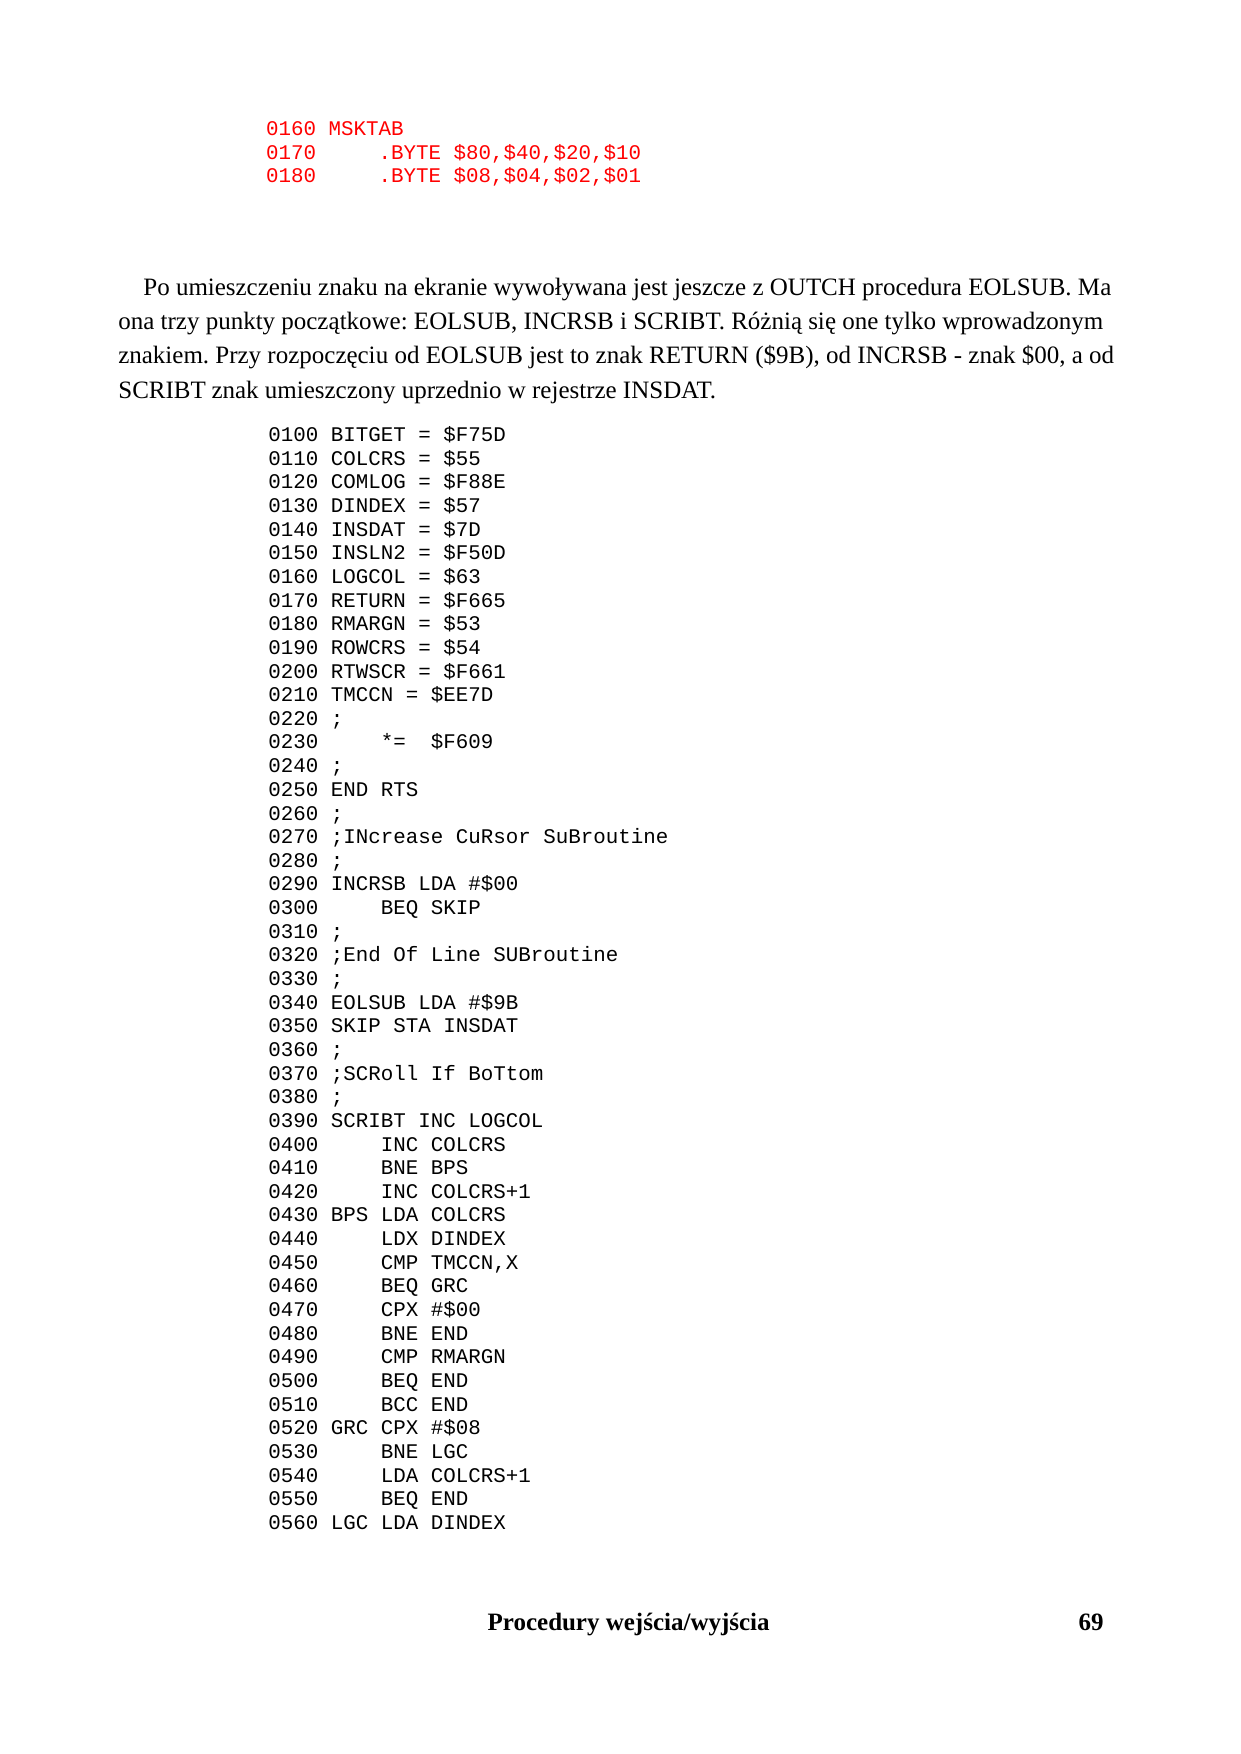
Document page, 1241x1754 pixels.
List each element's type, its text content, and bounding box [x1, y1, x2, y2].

text 0220 ; [118, 708, 1122, 732]
text 0100 BITGET = $F75D [118, 424, 1122, 448]
text 0480 BNE END [118, 1323, 1122, 1346]
text 0320 ;End Of Line SUBroutine [118, 944, 1122, 968]
text 0420 INC COLCRS+1 [118, 1181, 1122, 1204]
text 0240 ; [118, 755, 1122, 779]
text 0260 ; [118, 802, 1122, 826]
text 0500 BEQ END [118, 1370, 1122, 1394]
text 0300 BEQ SKIP [118, 897, 1122, 921]
text 0150 INSLN2 = $F50D [118, 542, 1122, 566]
text 0510 BCC END [118, 1394, 1122, 1417]
text 0170 RETURN = $F665 [118, 590, 1122, 613]
text 0370 ;SCRoll If BoTtom [118, 1063, 1122, 1086]
text 0560 LGC LDA DINDEX [118, 1512, 1122, 1536]
text 0440 LDX DINDEX [118, 1228, 1122, 1252]
text 0180 .BYTE $08,$04,$02,$01 [266, 165, 1122, 189]
text 0400 INC COLCRS [118, 1133, 1122, 1157]
text 0110 COLCRS = $55 [118, 448, 1122, 471]
text 0200 RTWSCR = $F661 [118, 661, 1122, 684]
text 0340 EOLSUB LDA #$9B [118, 992, 1122, 1015]
text 0170 .BYTE $80,$40,$20,$10 [266, 142, 1122, 165]
text 0360 ; [118, 1039, 1122, 1063]
text 0230 *= $F609 [118, 732, 1122, 755]
text 0310 ; [118, 921, 1122, 944]
text 0210 TMCCN = $EE7D [118, 684, 1122, 708]
text 0520 GRC CPX #$08 [118, 1417, 1122, 1441]
text 0430 BPS LDA COLCRS [118, 1204, 1122, 1228]
text 0530 BNE LGC [118, 1441, 1122, 1464]
text 0450 CMP TMCCN,X [118, 1252, 1122, 1275]
text 0410 BNE BPS [118, 1157, 1122, 1181]
text 0120 COMLOG = $F88E [118, 471, 1122, 495]
text 0390 SCRIBT INC LOGCOL [118, 1110, 1122, 1133]
text 0250 END RTS [118, 779, 1122, 802]
text 0140 INSDAT = $7D [118, 519, 1122, 542]
text 0160 MSKTAB [266, 118, 1122, 142]
text 0280 ; [118, 850, 1122, 873]
text 0470 CPX #$00 [118, 1299, 1122, 1323]
text 0190 ROWCRS = $54 [118, 637, 1122, 661]
text 0350 SKIP STA INSDAT [118, 1015, 1122, 1039]
text Po umieszczeniu znaku na ekranie wywoływana jest jeszcze z OUTCH procedura EOLSUB. Ma ona trzy punkty początkowe: EOLSUB, INCRSB i SCRIBT. Różnią się one tylko wprowadzonym znakiem. Przy rozpoczęciu od EOLSUB jest to znak RETURN ($9B), od INCRSB - znak $00, a od SCRIBT znak umieszczony uprzednio w rejestrze INSDAT. [118, 272, 1122, 404]
text 0130 DINDEX = $57 [118, 495, 1122, 519]
text 0330 ; [118, 968, 1122, 992]
text 0490 CMP RMARGN [118, 1346, 1122, 1370]
text 0290 INCRSB LDA #$00 [118, 873, 1122, 897]
text 0160 LOGCOL = $63 [118, 566, 1122, 590]
text 0550 BEQ END [118, 1488, 1122, 1512]
text 0270 ;INcrease CuRsor SuBroutine [118, 826, 1122, 850]
text 0540 LDA COLCRS+1 [118, 1464, 1122, 1488]
text 0460 BEQ GRC [118, 1275, 1122, 1299]
text 0180 RMARGN = $53 [118, 613, 1122, 637]
text 0380 ; [118, 1086, 1122, 1110]
